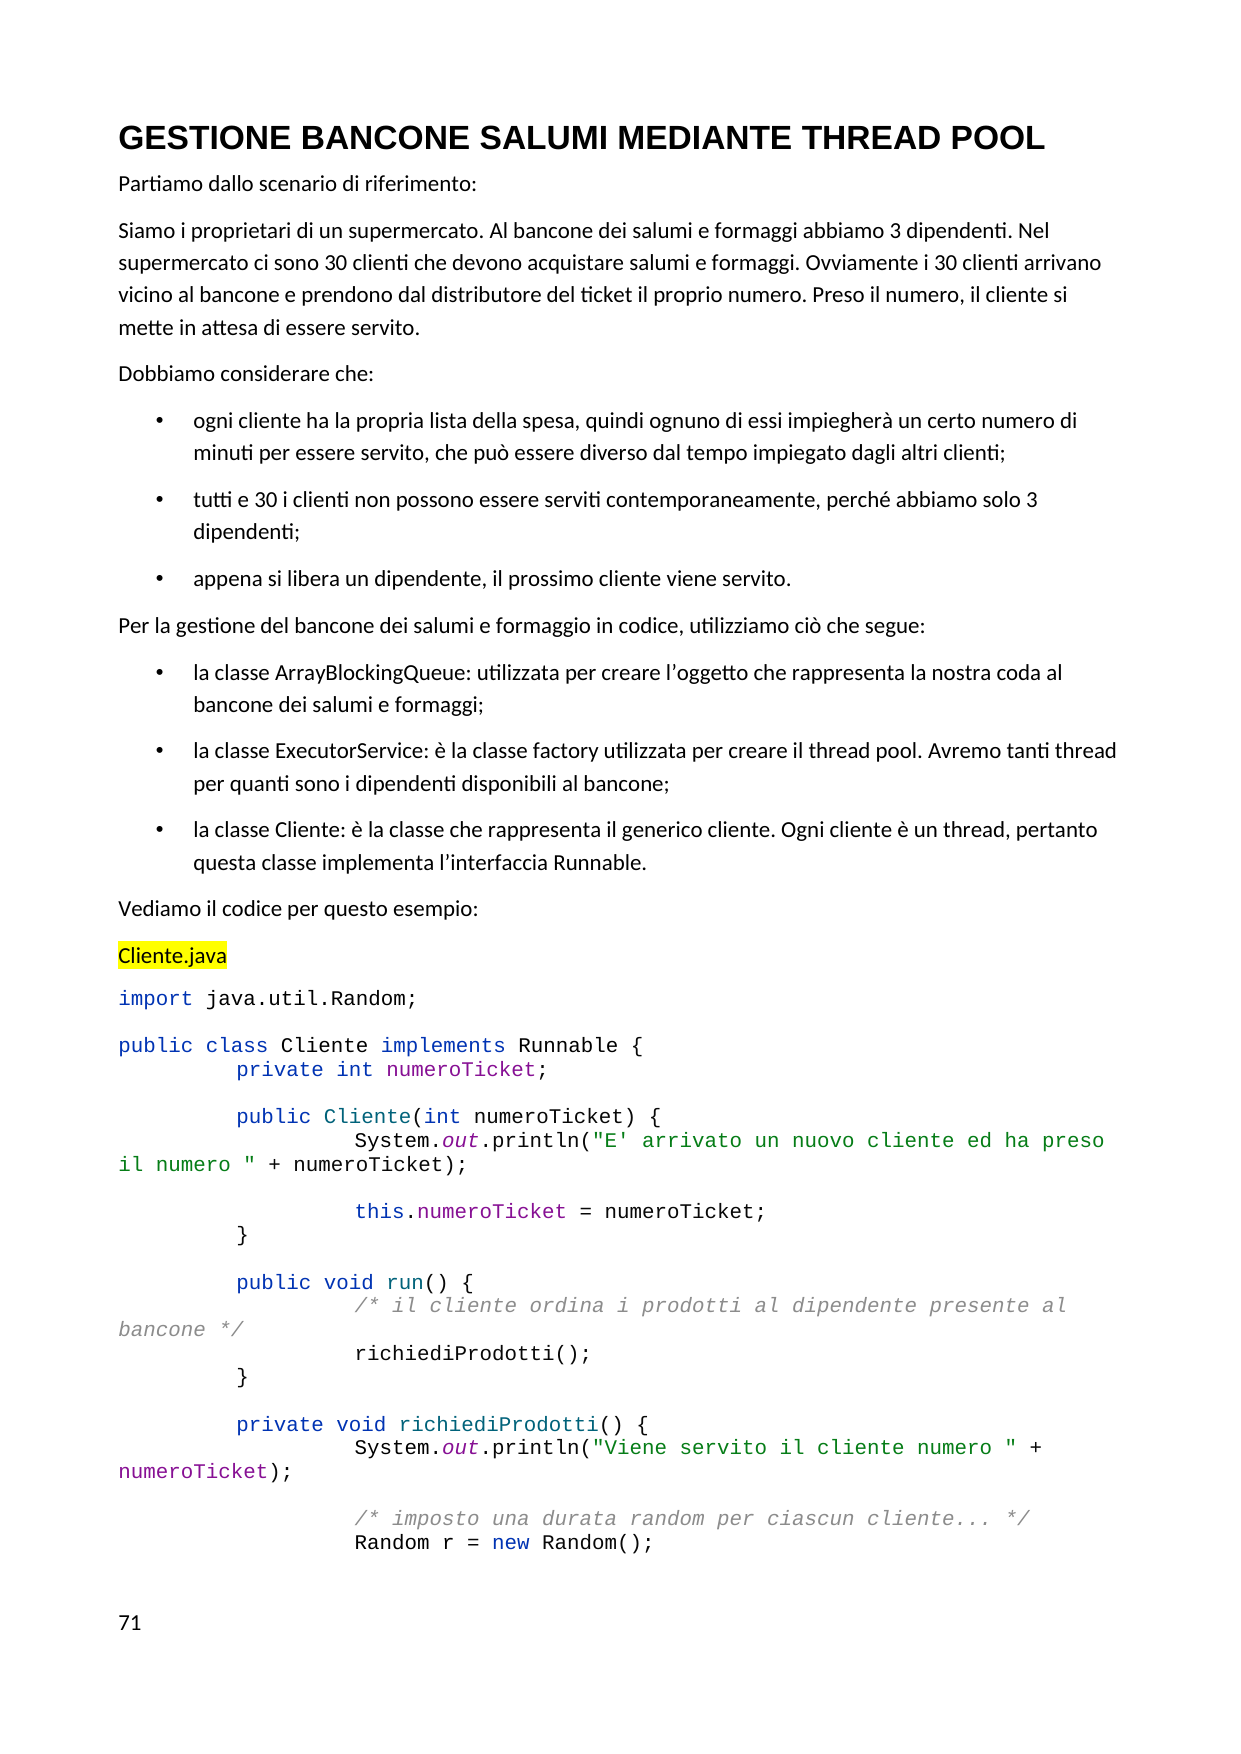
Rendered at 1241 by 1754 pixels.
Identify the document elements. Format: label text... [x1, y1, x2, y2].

list appena si libera un dipendente, il prossimo cliente viene servito. [156, 564, 1122, 592]
list tutti e 30 i clienti non possono essere serviti contemporaneamente, perché abbiamo solo 3 dipendenti; [156, 485, 1122, 545]
text Partiamo dallo scenario di riferimento: [118, 169, 1122, 197]
text Per la gestione del bancone dei salumi e formaggio in codice, utilizziamo ciò che segue: [118, 611, 1122, 639]
text Vediamo il codice per questo esempio: [118, 894, 1122, 922]
subtitle GESTIONE BANCONE SALUMI MEDIANTE THREAD POOL [118, 118, 1122, 157]
text Siamo i proprietari di un supermercato. Al bancone dei salumi e formaggi abbiamo 3 dipendenti. Nel supermercato ci sono 30 clienti che devono acquistare salumi e formaggi. Ovviamente i 30 clienti arrivano vicino al bancone e prendono dal distributore del ticket il proprio numero. Preso il numero, il cliente si mette in attesa di essere servito. [118, 216, 1122, 341]
list la classe Cliente: è la classe che rappresenta il generico cliente. Ogni cliente è un thread, pertanto questa classe implementa l’interfaccia Runnable. [156, 816, 1122, 876]
text import java.util.Random; public class Cliente implements Runnable { private int numeroTicket; public Cliente(int numeroTicket) { System.out.println("E' arrivato un nuovo cliente ed ha preso il numero " + numeroTicket); this.numeroTicket = numeroTicket; } public void run() { /* il cliente ordina i prodotti al dipendente presente al bancone */ richiediProdotti(); } private void richiediProdotti() { System.out.println("Viene servito il cliente numero " + numeroTicket); /* imposto una durata random per ciascun cliente... */ Random r = new Random(); [118, 988, 1122, 1556]
text Dobbiamo considerare che: [118, 359, 1122, 387]
text Cliente.java [118, 941, 1122, 969]
list la classe ArrayBlockingQueue: utilizzata per creare l’oggetto che rappresenta la nostra coda al bancone dei salumi e formaggi; [156, 658, 1122, 718]
list la classe ExecutorService: è la classe factory utilizzata per creare il thread pool. Avremo tanti thread per quanti sono i dipendenti disponibili al bancone; [156, 737, 1122, 797]
list ogni cliente ha la propria lista della spesa, quindi ognuno di essi impiegherà un certo numero di minuti per essere servito, che può essere diverso dal tempo impiegato dagli altri clienti; [156, 406, 1122, 466]
